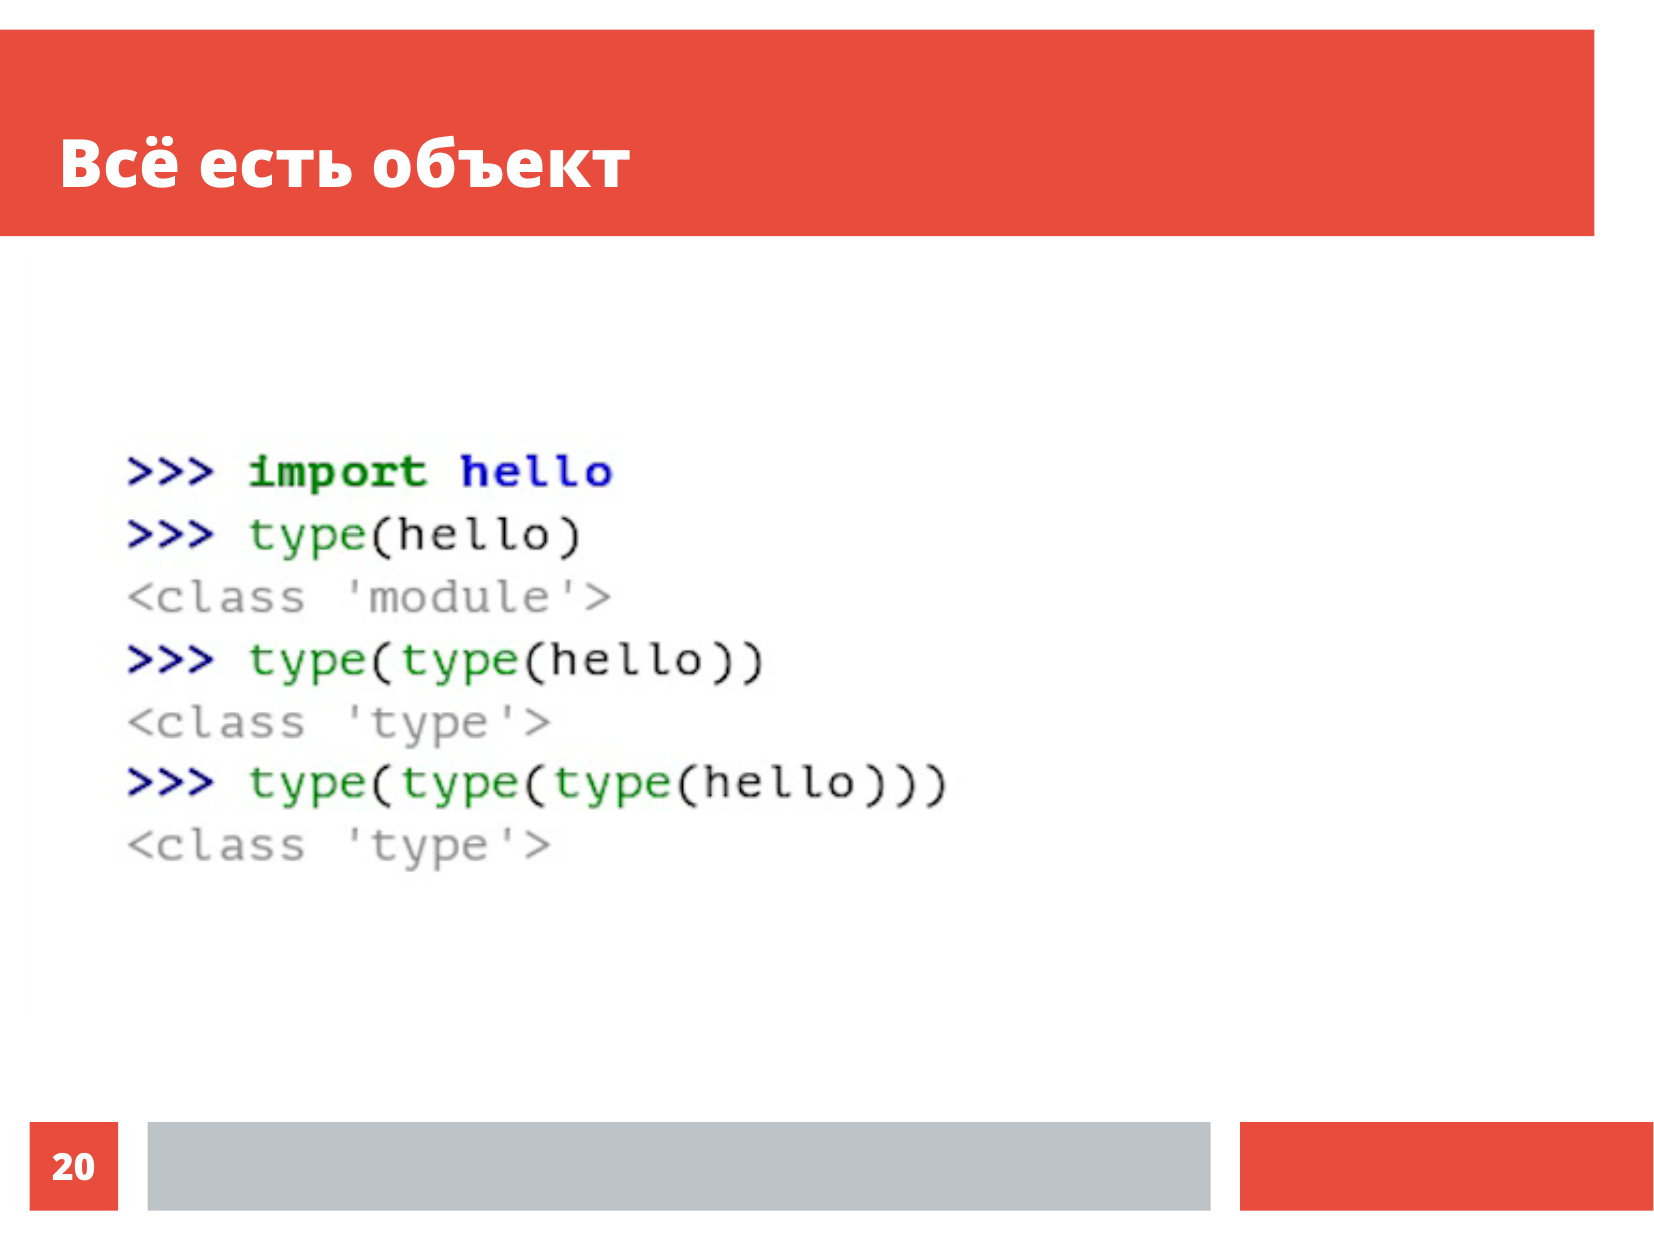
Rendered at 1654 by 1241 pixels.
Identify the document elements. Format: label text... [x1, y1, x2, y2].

title Всё есть объект [59, 59, 1595, 207]
picture [30, 252, 1407, 1021]
